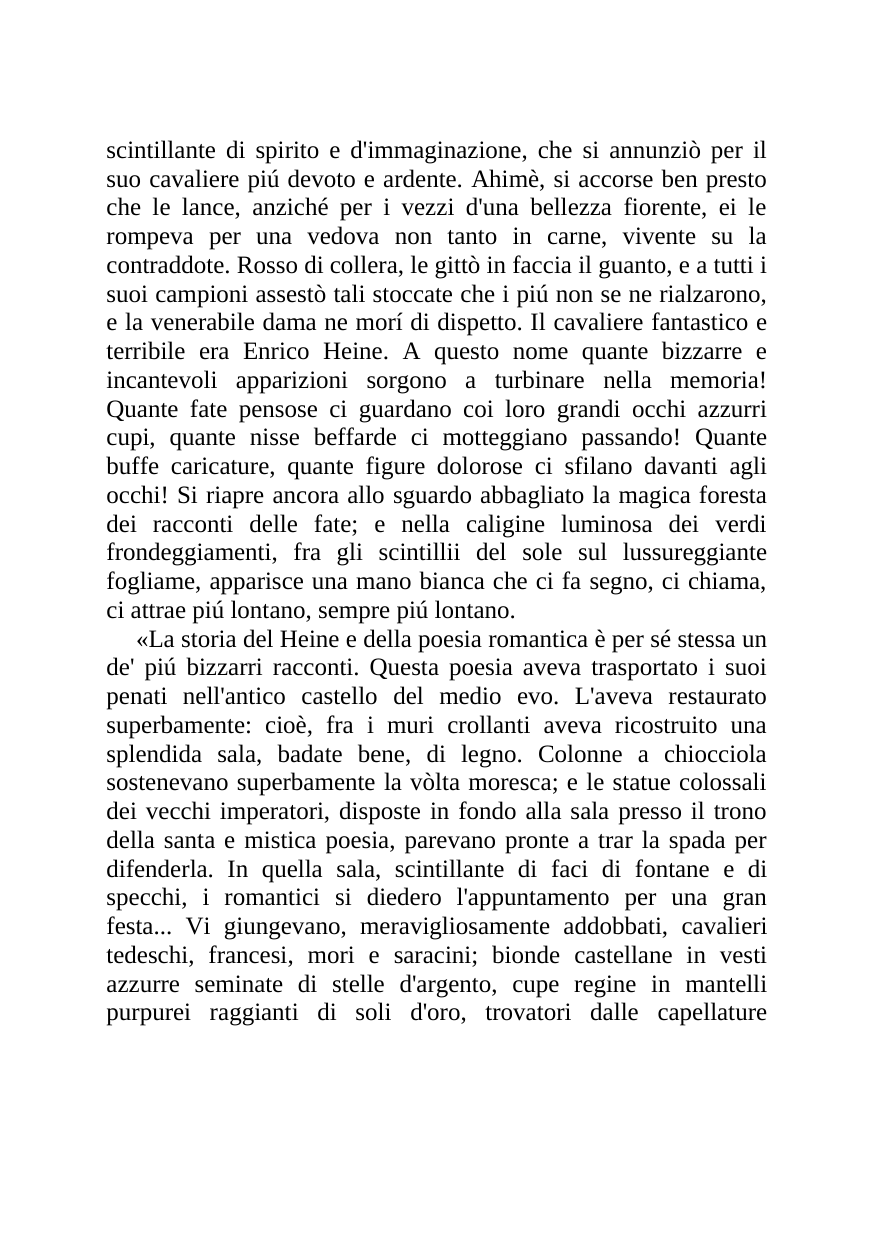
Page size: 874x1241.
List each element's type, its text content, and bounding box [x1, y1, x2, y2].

text scintillante di spirito e d'immaginazione, che si annunziò per il suo cavaliere piú devoto e ardente. Ahimè, si accorse ben presto che le lance, anziché per i vezzi d'una bellezza fiorente, ei le rompeva per una vedova non tanto in carne, vivente su la contraddote. Rosso di collera, le gittò in faccia il guanto, e a tutti i suoi campioni assestò tali stoccate che i piú non se ne rialzarono, e la venerabile dama ne morí di dispetto. Il cavaliere fantastico e terribile era Enrico Heine. A questo nome quante bizzarre e incantevoli apparizioni sorgono a turbinare nella memoria! Quante fate pensose ci guardano coi loro grandi occhi azzurri cupi, quante nisse beffarde ci motteggiano passando! Quante buffe caricature, quante figure dolorose ci sfilano davanti agli occhi! Si riapre ancora allo sguardo abbagliato la magica foresta dei racconti delle fate; e nella caligine luminosa dei verdi frondeggiamenti, fra gli scintillii del sole sul lussureggiante fogliame, apparisce una mano bianca che ci fa segno, ci chiama, ci attrae piú lontano, sempre piú lontano. [106, 135, 768, 624]
text «La storia del Heine e della poesia romantica è per sé stessa un de' piú bizzarri racconti. Questa poesia aveva trasportato i suoi penati nell'antico castello del medio evo. L'aveva restaurato superbamente: cioè, fra i muri crollanti aveva ricostruito una splendida sala, badate bene, di legno. Colonne a chiocciola sostenevano superbamente la vòlta moresca; e le statue colossali dei vecchi imperatori, disposte in fondo alla sala presso il trono della santa e mistica poesia, parevano pronte a trar la spada per difenderla. In quella sala, scintillante di faci di fontane e di specchi, i romantici si diedero l'appuntamento per una gran festa... Vi giungevano, meravigliosamente addobbati, cavalieri tedeschi, francesi, mori e saracini; bionde castellane in vesti azzurre seminate di stelle d'argento, cupe regine in mantelli purpurei raggianti di soli d'oro, trovatori dalle capellature [106, 624, 768, 1026]
